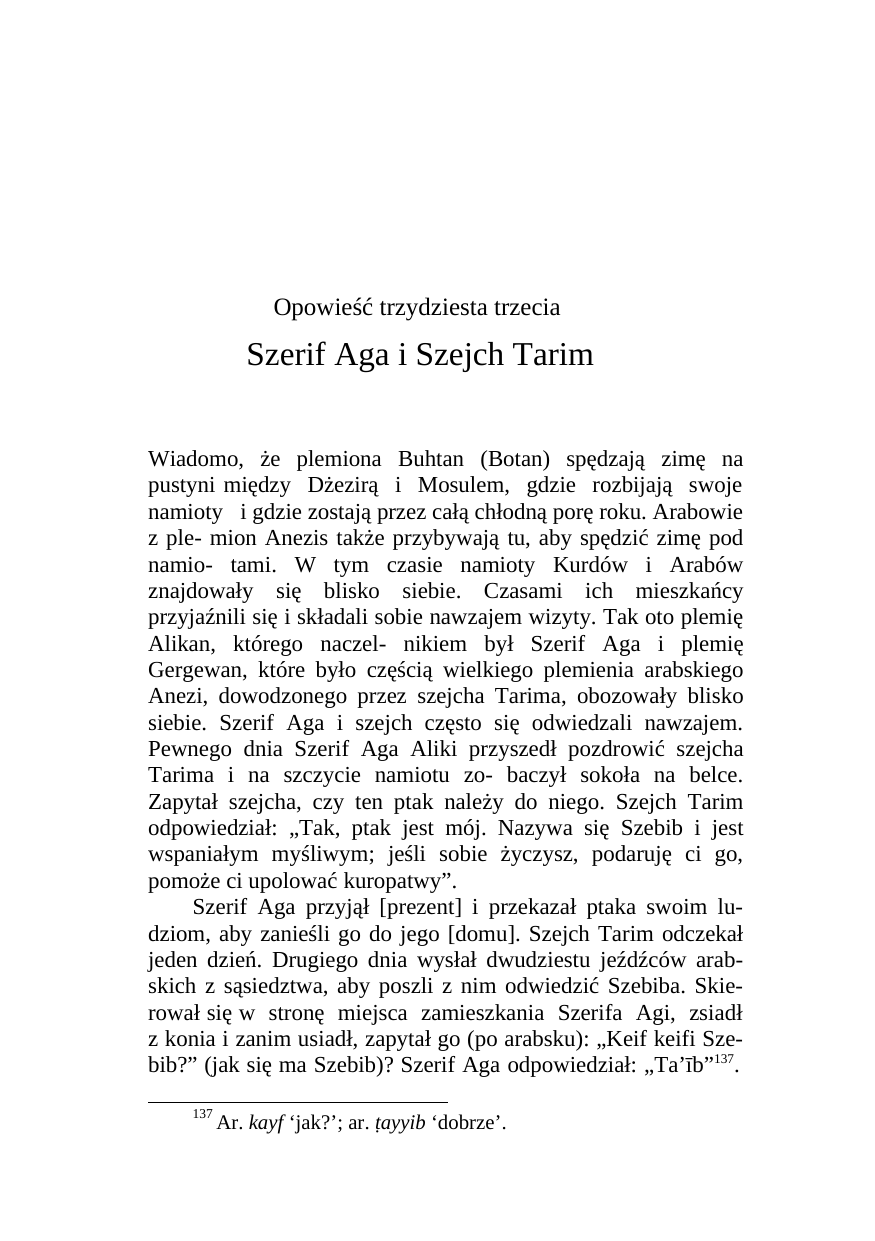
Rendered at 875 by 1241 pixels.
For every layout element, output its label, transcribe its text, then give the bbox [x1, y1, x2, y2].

text Wiadomo, że plemiona Buhtan (Botan) spędzają zimę na pustyni między Dżezirą i Mosulem, gdzie rozbijają swoje namioty i gdzie zostają przez całą chłodną porę roku. Arabowie z ple- mion Anezis także przybywają tu, aby spędzić zimę pod namio- tami. W tym czasie namioty Kurdów i Arabów znajdowały się blisko siebie. Czasami ich mieszkańcy przyjaźnili się i składali sobie nawzajem wizyty. Tak oto plemię Alikan, którego naczel- nikiem był Szerif Aga i plemię Gergewan, które było częścią wielkiego plemienia arabskiego Anezi, dowodzonego przez szejcha Tarima, obozowały blisko siebie. Szerif Aga i szejch często się odwiedzali nawzajem. Pewnego dnia Szerif Aga Aliki przyszedł pozdrowić szejcha Tarima i na szczycie namiotu zo- baczył sokoła na belce. Zapytał szejcha, czy ten ptak należy do niego. Szejch Tarim odpowiedział: „Tak, ptak jest mój. Nazywa się Szebib i jest wspaniałym myśliwym; jeśli sobie życzysz, podaruję ci go, pomoże ci upolować kuropatwy”. [148, 445, 744, 893]
text 137 Ar. kayf ‘jak?’; ar. ṭayyib ‘dobrze’. [192, 1101, 755, 1134]
text Szerif Aga i Szejch Tarim [246, 334, 755, 373]
text Opowieść trzydziesta trzecia [273, 292, 755, 321]
text Szerif Aga przyjął [prezent] i przekazał ptaka swoim lu- dziom, aby zanieśli go do jego [domu]. Szejch Tarim odczekał jeden dzień. Drugiego dnia wysłał dwudziestu jeźdźców arab- skich z sąsiedztwa, aby poszli z nim odwiedzić Szebiba. Skie- rował się w stronę miejsca zamieszkania Szerifa Agi, zsiadł z konia i zanim usiadł, zapytał go (po arabsku): „Keif keifi Sze- bib?” (jak się ma Szebib)? Szerif Aga odpowiedział: „Ta’īb”137. [148, 893, 744, 1078]
